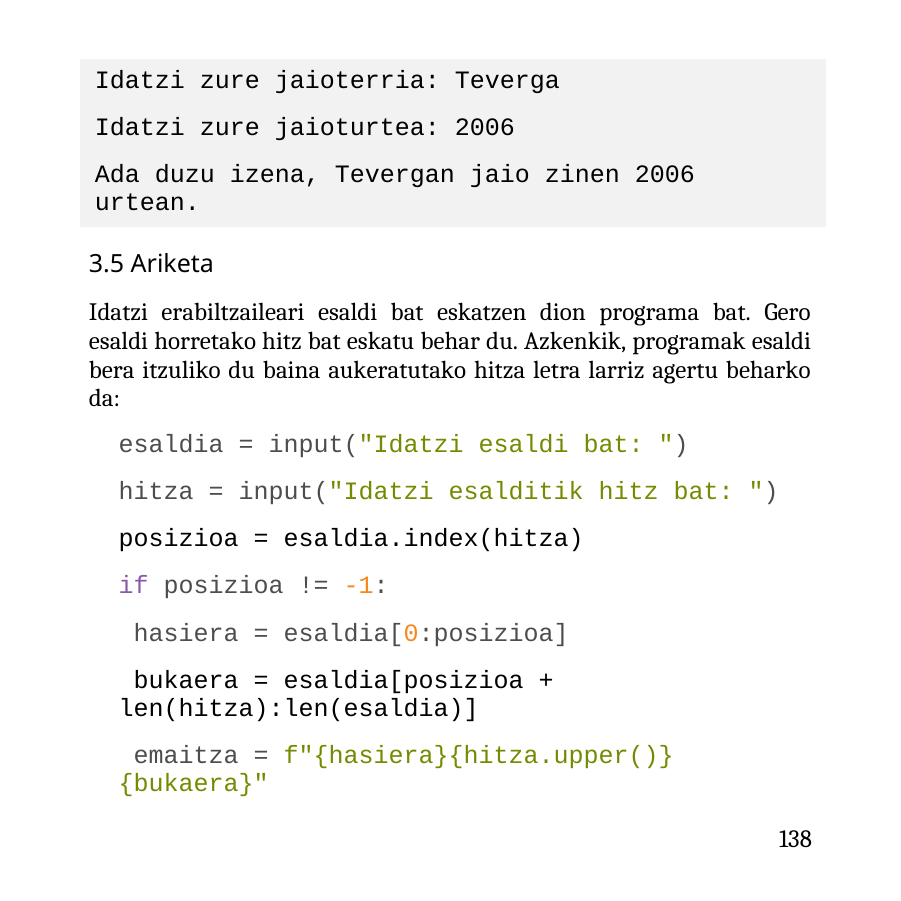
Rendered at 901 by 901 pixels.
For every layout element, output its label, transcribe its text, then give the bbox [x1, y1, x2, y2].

text bukaera = esaldia[posizioa + len(hitza):len(esaldia)] [118, 667, 811, 724]
text emaitza = f"{hasiera}{hitza.upper()}{bukaera}" [118, 743, 811, 799]
text Idatzi zure jaioterria: Teverga [86, 65, 820, 96]
text hasiera = esaldia[0:posizioa] [118, 620, 811, 648]
text esaldia = input("Idatzi esaldi bat: ") [118, 432, 811, 460]
text Idatzi zure jaioturtea: 2006 [86, 106, 820, 143]
text if posizioa != -1: [118, 573, 811, 601]
text Ada duzu izena, Tevergan jaio zinen 2006 urtean. [86, 153, 820, 220]
text hitza = input("Idatzi esalditik hitz bat: ") [118, 479, 811, 507]
text 3.5 Ariketa [89, 245, 811, 279]
text Idatzi erabiltzaileari esaldi bat eskatzen dion programa bat. Gero esaldi horretako hitz bat eskatu behar du. Azkenkik, programak esaldi bera itzuliko du baina aukeratutako hitza letra larriz agertu beharko da: [89, 298, 811, 413]
text posizioa = esaldia.index(hitza) [118, 526, 811, 554]
